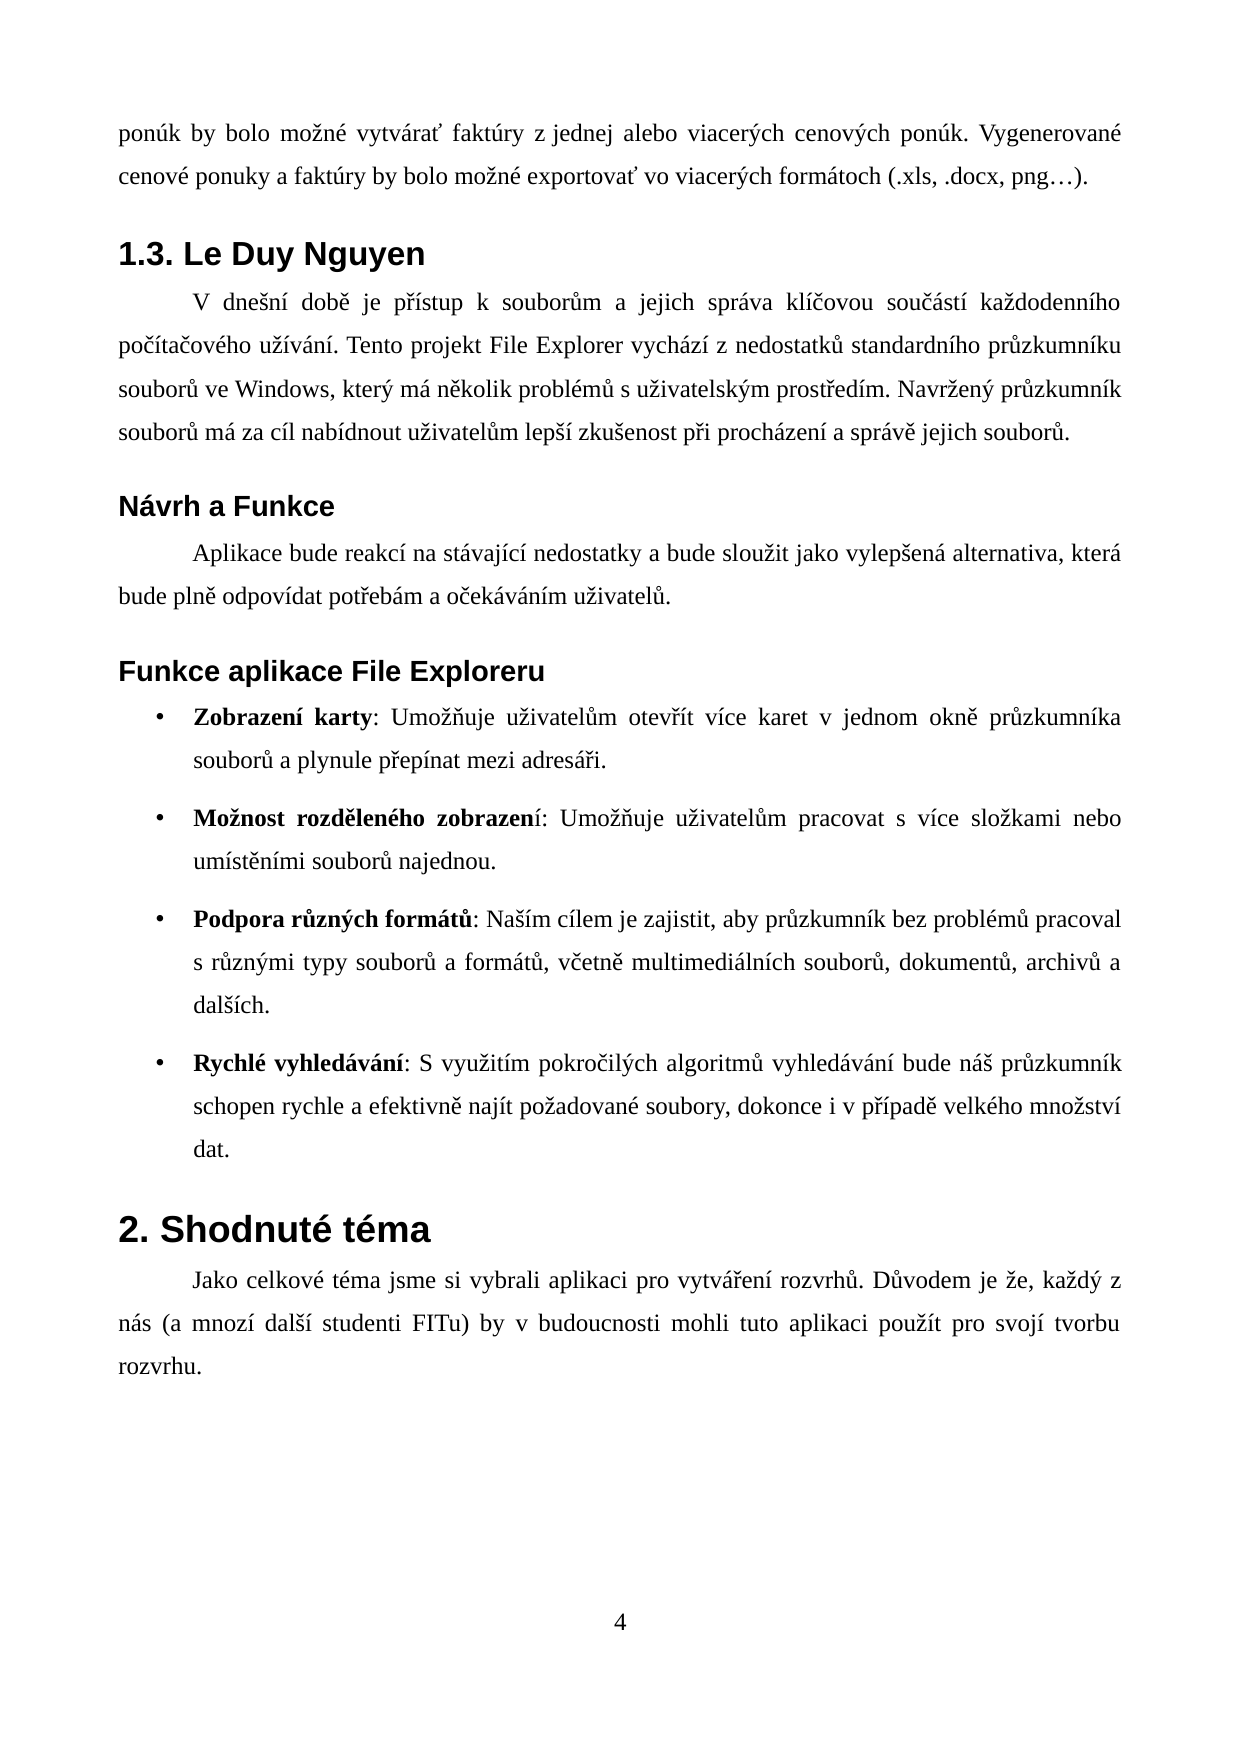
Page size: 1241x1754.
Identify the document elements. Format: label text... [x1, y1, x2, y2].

list Zobrazení karty: Umožňuje uživatelům otevřít více karet v jednom okně průzkumníka souborů a plynule přepínat mezi adresáři. [156, 702, 1122, 774]
text V dnešní době je přístup k souborům a jejich správa klíčovou součástí každodenního počítačového užívání. Tento projekt File Explorer vychází z nedostatků standardního průzkumníku souborů ve Windows, který má několik problémů s uživatelským prostředím. Navržený průzkumník souborů má za cíl nabídnout uživatelům lepší zkušenost při procházení a správě jejich souborů. [118, 287, 1122, 446]
subtitle Le Duy Nguyen [118, 234, 1122, 272]
text Aplikace bude reakcí na stávající nedostatky a bude sloužit jako vylepšená alternativa, která bude plně odpovídat potřebám a očekáváním uživatelů. [118, 538, 1122, 610]
text Jako celkové téma jsme si vybrali aplikaci pro vytváření rozvrhů. Důvodem je že, každý z nás (a mnozí další studenti FITu) by v budoucnosti mohli tuto aplikaci použít pro svojí tvorbu rozvrhu. [118, 1265, 1122, 1380]
subtitle Shodnuté téma [118, 1207, 1122, 1250]
list Podpora různých formátů: Naším cílem je zajistit, aby průzkumník bez problémů pracoval s různými typy souborů a formátů, včetně multimediálních souborů, dokumentů, archivů a dalších. [156, 904, 1122, 1019]
text Návrh a Funkce [118, 489, 1122, 523]
text Funkce aplikace File Exploreru [118, 654, 1122, 687]
list Možnost rozděleného zobrazení: Umožňuje uživatelům pracovat s více složkami nebo umístěními souborů najednou. [156, 803, 1122, 875]
text ponúk by bolo možné vytvárať faktúry z jednej alebo viacerých cenových ponúk. Vygenerované cenové ponuky a faktúry by bolo možné exportovať vo viacerých formátoch (.xls, .docx, png…). [118, 118, 1122, 190]
list Rychlé vyhledávání: S využitím pokročilých algoritmů vyhledávání bude náš průzkumník schopen rychle a efektivně najít požadované soubory, dokonce i v případě velkého množství dat. [156, 1048, 1122, 1163]
